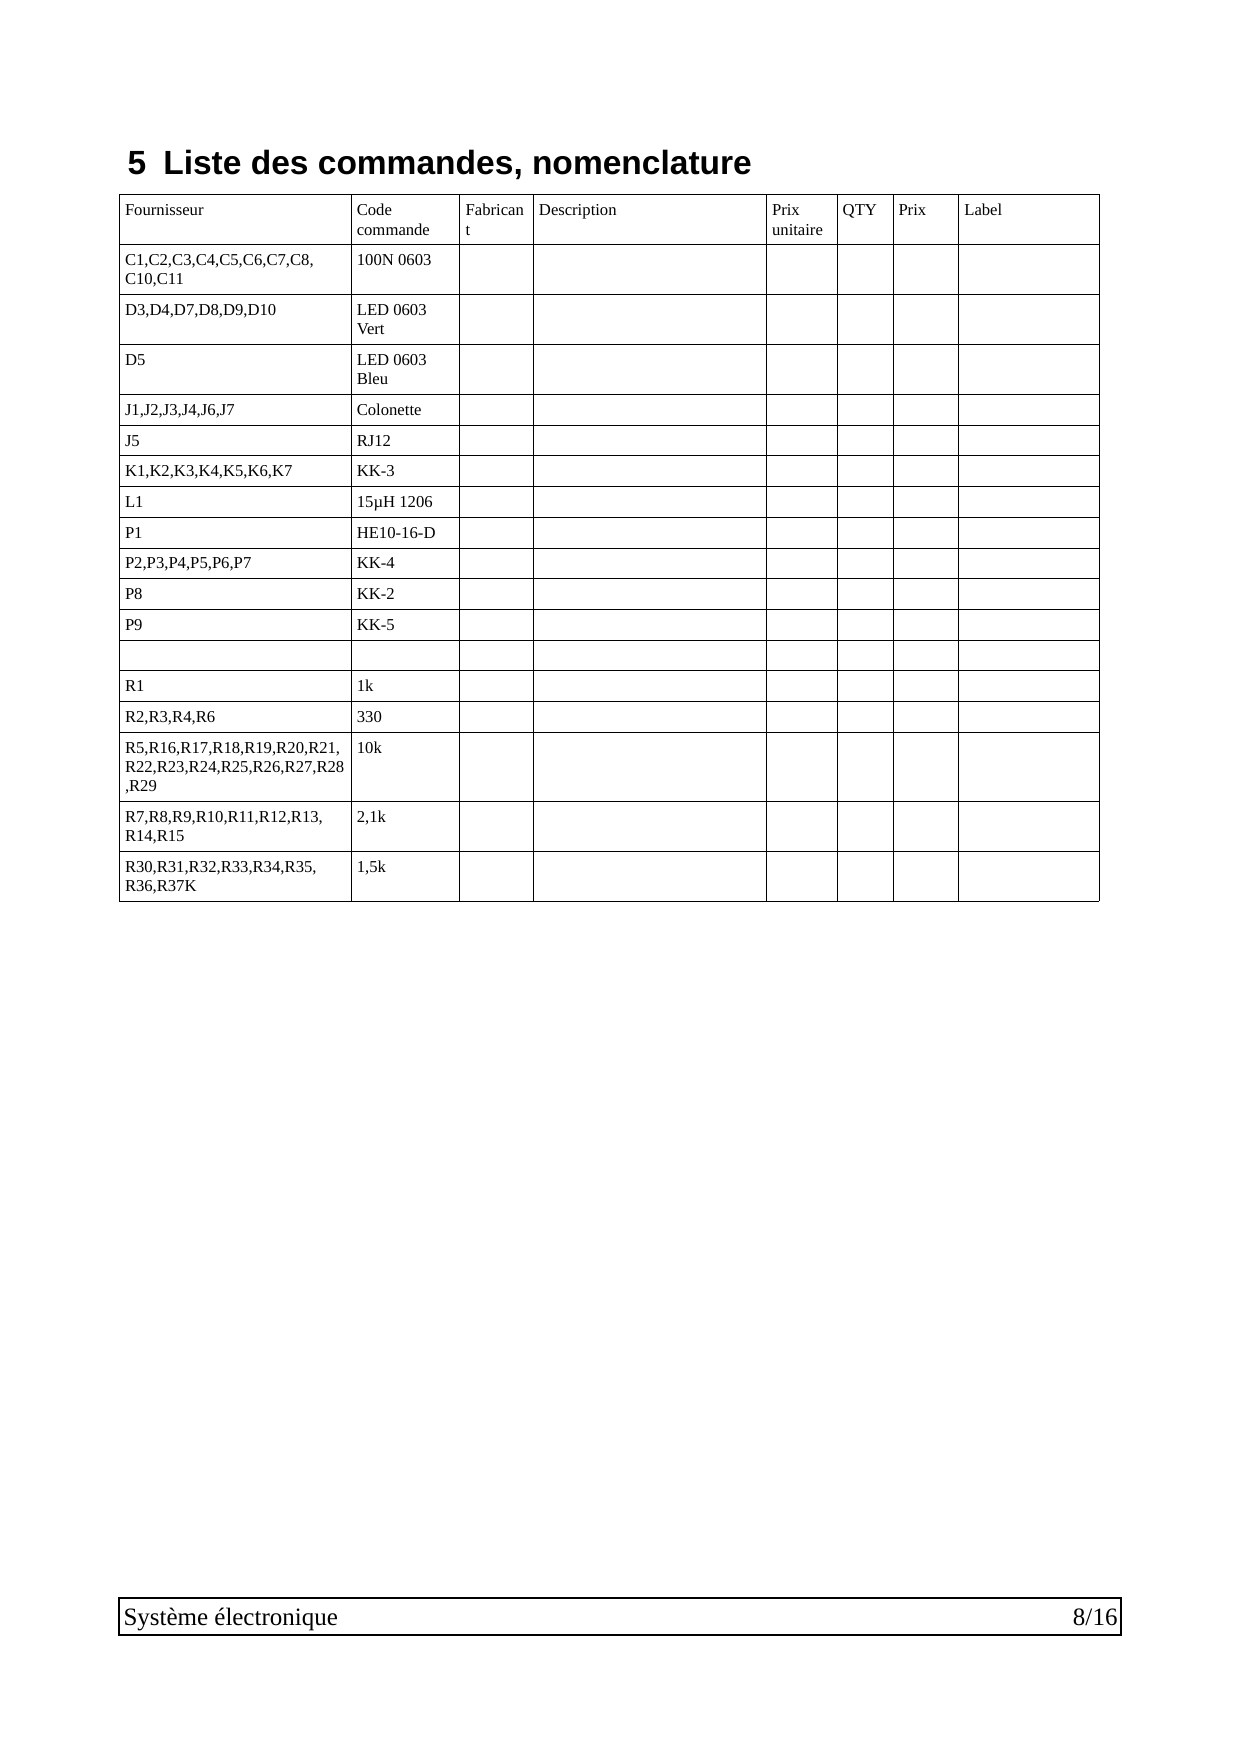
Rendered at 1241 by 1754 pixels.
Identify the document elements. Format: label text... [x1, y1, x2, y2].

table_cell [838, 456, 893, 486]
table_cell [838, 295, 893, 344]
table_cell [534, 733, 766, 801]
table_cell P2,P3,P4,P5,P6,P7 [120, 549, 351, 578]
table_cell [534, 579, 766, 609]
table_cell [767, 702, 837, 732]
table_cell [767, 641, 837, 670]
table_cell [534, 395, 766, 424]
table_header Prix [894, 195, 958, 244]
table_cell KK-2 [352, 579, 459, 609]
table_cell [959, 456, 1099, 486]
table_cell [894, 579, 958, 609]
table_cell [534, 426, 766, 455]
table_cell [534, 671, 766, 701]
table_header Code commande [352, 195, 459, 244]
table_cell 330 [352, 702, 459, 732]
table_cell [460, 671, 533, 701]
table_cell [460, 549, 533, 578]
table_cell [534, 610, 766, 640]
table_cell [534, 852, 766, 901]
table_cell D3,D4,D7,D8,D9,D10 [120, 295, 351, 344]
table_cell [959, 579, 1099, 609]
table_cell [460, 579, 533, 609]
table_cell [460, 487, 533, 517]
table_cell [959, 345, 1099, 394]
table_cell [534, 487, 766, 517]
table_cell [894, 610, 958, 640]
table_cell RJ12 [352, 426, 459, 455]
table_cell [534, 802, 766, 851]
table_cell R30,R31,R32,R33,R34,R35, R36,R37K [120, 852, 351, 901]
table_cell P1 [120, 518, 351, 547]
table_cell [460, 245, 533, 294]
table_cell [767, 245, 837, 294]
table_cell R1 [120, 671, 351, 701]
table_cell [894, 641, 958, 670]
table_cell [838, 579, 893, 609]
table_cell 100N 0603 [352, 245, 459, 294]
table_cell [460, 733, 533, 801]
table_cell [894, 733, 958, 801]
table_cell 1,5k [352, 852, 459, 901]
table_cell R5,R16,R17,R18,R19,R20,R21, R22,R23,R24,R25,R26,R27,R28,R29 [120, 733, 351, 801]
table_cell [894, 426, 958, 455]
table_cell [460, 395, 533, 424]
table_cell [959, 549, 1099, 578]
table_cell D5 [120, 345, 351, 394]
table_cell P8 [120, 579, 351, 609]
table_cell [959, 487, 1099, 517]
table_cell [959, 395, 1099, 424]
table_cell [959, 671, 1099, 701]
subtitle Liste des commandes, nomenclature [118, 143, 1122, 182]
table_cell K1,K2,K3,K4,K5,K6,K7 [120, 456, 351, 486]
table_cell [959, 641, 1099, 670]
table_cell [534, 549, 766, 578]
table_cell R7,R8,R9,R10,R11,R12,R13, R14,R15 [120, 802, 351, 851]
table_cell [767, 733, 837, 801]
table_cell [767, 345, 837, 394]
table_cell [460, 426, 533, 455]
table_cell C1,C2,C3,C4,C5,C6,C7,C8, C10,C11 [120, 245, 351, 294]
table_cell [460, 641, 533, 670]
table_header Fabricant [460, 195, 533, 244]
table_cell [959, 802, 1099, 851]
table_cell [894, 487, 958, 517]
table_cell LED 0603 Bleu [352, 345, 459, 394]
table_cell [534, 295, 766, 344]
table_cell [352, 641, 459, 670]
table_cell KK-5 [352, 610, 459, 640]
table_header Description [534, 195, 766, 244]
table_cell 15µH 1206 [352, 487, 459, 517]
table_cell [767, 295, 837, 344]
table_cell [120, 641, 351, 670]
table_cell [767, 487, 837, 517]
table_cell [838, 245, 893, 294]
table_cell J5 [120, 426, 351, 455]
table_cell J1,J2,J3,J4,J6,J7 [120, 395, 351, 424]
table_cell KK-3 [352, 456, 459, 486]
table_cell [838, 641, 893, 670]
table_cell P9 [120, 610, 351, 640]
table_cell [838, 852, 893, 901]
table_cell [767, 518, 837, 547]
table_cell KK-4 [352, 549, 459, 578]
table_cell [534, 702, 766, 732]
table_cell [894, 802, 958, 851]
table_cell [767, 802, 837, 851]
table_cell 2,1k [352, 802, 459, 851]
table_cell [460, 852, 533, 901]
table_cell [767, 610, 837, 640]
table_cell [534, 245, 766, 294]
table_header Fournisseur [120, 195, 351, 244]
table_cell [894, 245, 958, 294]
table_cell [838, 802, 893, 851]
table_cell [959, 733, 1099, 801]
table_cell L1 [120, 487, 351, 517]
table_cell [534, 518, 766, 547]
table_cell [894, 456, 958, 486]
table_cell [460, 345, 533, 394]
table_cell [959, 702, 1099, 732]
table_cell [894, 518, 958, 547]
table_header Label [959, 195, 1099, 244]
table_cell [460, 518, 533, 547]
table_cell [767, 579, 837, 609]
table_cell [767, 426, 837, 455]
table_cell [894, 852, 958, 901]
table_cell [838, 702, 893, 732]
table_cell [460, 610, 533, 640]
table_cell [767, 852, 837, 901]
table_cell [534, 641, 766, 670]
table_cell [767, 456, 837, 486]
table_cell [460, 802, 533, 851]
table_cell [959, 295, 1099, 344]
table_cell [959, 852, 1099, 901]
table_cell [838, 733, 893, 801]
table_cell [838, 345, 893, 394]
table_cell R2,R3,R4,R6 [120, 702, 351, 732]
table_cell LED 0603 Vert [352, 295, 459, 344]
table_cell [534, 456, 766, 486]
table_header Prix unitaire [767, 195, 837, 244]
table_cell Colonette [352, 395, 459, 424]
table_cell [894, 295, 958, 344]
table_cell [767, 549, 837, 578]
table_cell 1k [352, 671, 459, 701]
table_cell [460, 702, 533, 732]
table_cell [959, 518, 1099, 547]
table_cell [767, 395, 837, 424]
table_cell [894, 395, 958, 424]
table_cell [838, 671, 893, 701]
table_cell [894, 549, 958, 578]
table_cell [838, 549, 893, 578]
table_cell [838, 487, 893, 517]
table_cell [959, 426, 1099, 455]
table_cell [767, 671, 837, 701]
table_cell [894, 702, 958, 732]
table_cell [460, 295, 533, 344]
table_cell [838, 610, 893, 640]
table_cell [460, 456, 533, 486]
table_cell [894, 671, 958, 701]
table_cell [894, 345, 958, 394]
table_cell 10k [352, 733, 459, 801]
table_cell [838, 518, 893, 547]
table_header QTY [838, 195, 893, 244]
table_cell [959, 610, 1099, 640]
table_cell [838, 426, 893, 455]
table_cell [838, 395, 893, 424]
table_cell HE10-16-D [352, 518, 459, 547]
table_cell [534, 345, 766, 394]
table_cell [959, 245, 1099, 294]
